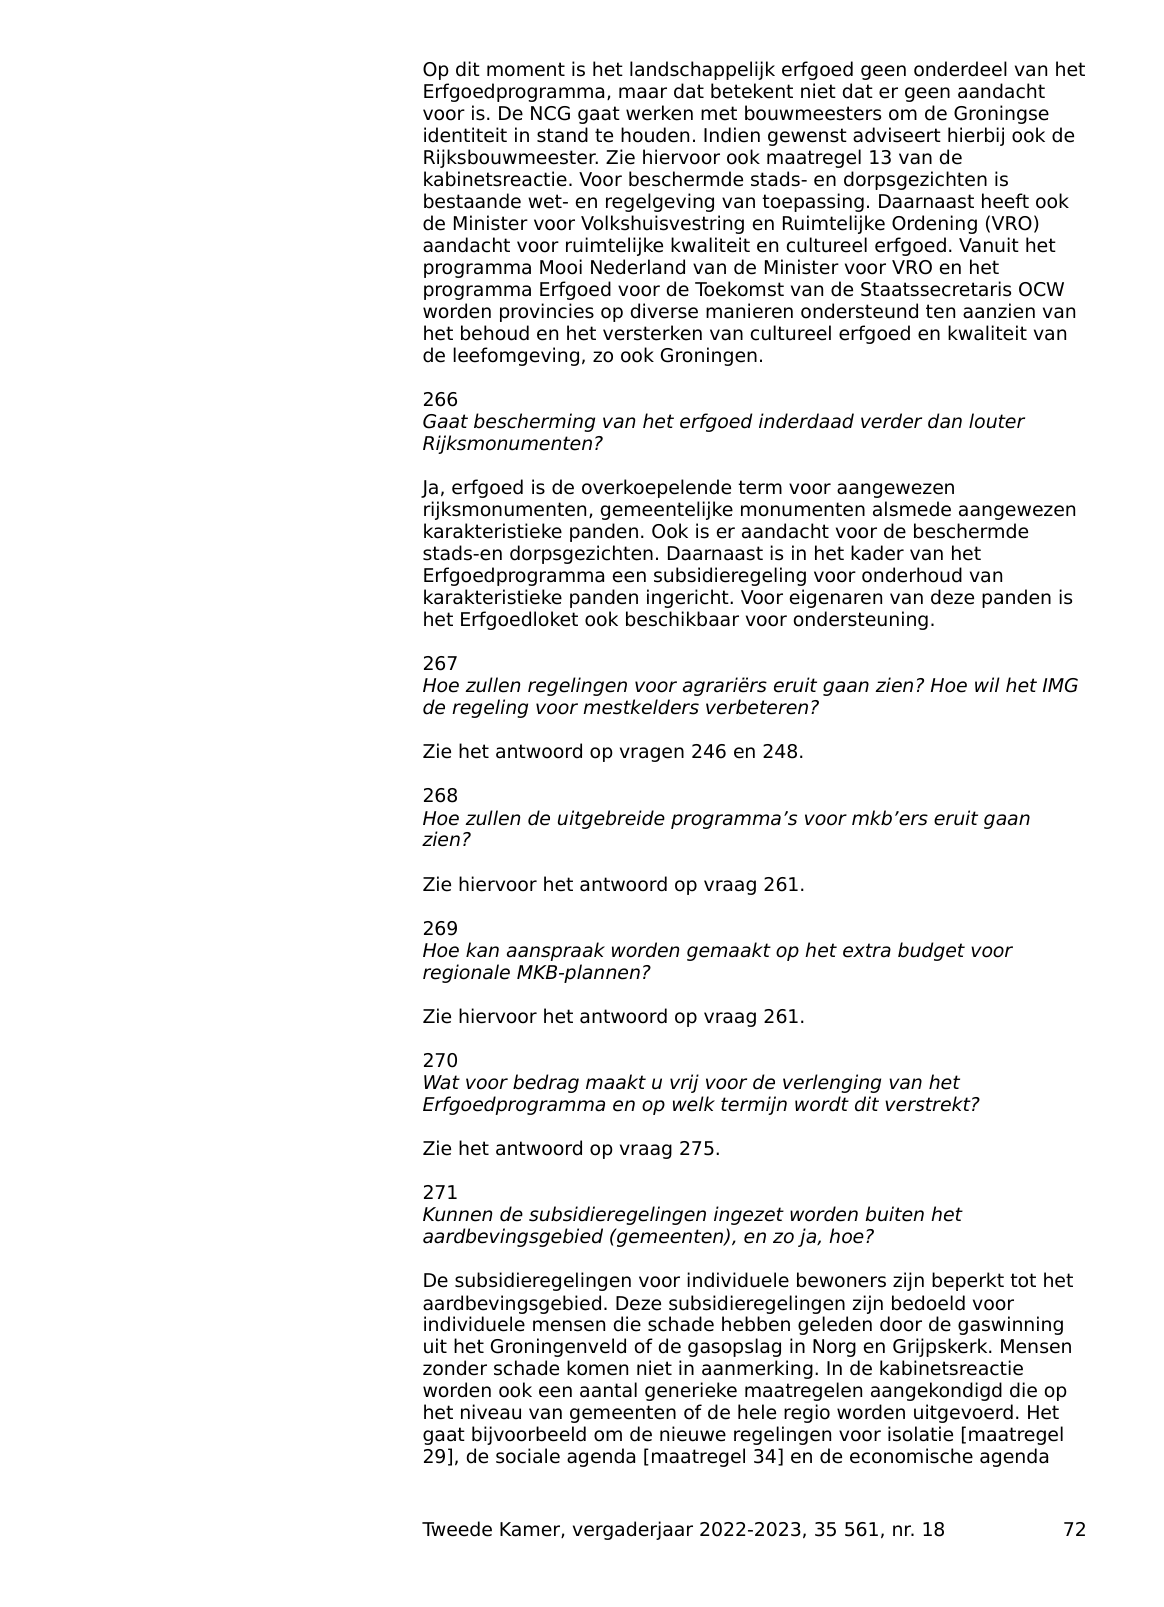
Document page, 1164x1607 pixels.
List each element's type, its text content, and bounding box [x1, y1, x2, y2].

text 267 [422, 653, 1087, 675]
text Zie het antwoord op vraag 275. [422, 1138, 1087, 1160]
text Gaat bescherming van het erfgoed inderdaad verder dan louter Rijksmonumenten? [422, 411, 1087, 455]
text Ja, erfgoed is de overkoepelende term voor aangewezen rijksmonumenten, gemeentelijke monumenten alsmede aangewezen karakteristieke panden. Ook is er aandacht voor de beschermde stads-en dorpsgezichten. Daarnaast is in het kader van het Erfgoedprogramma een subsidieregeling voor onderhoud van karakteristieke panden ingericht. Voor eigenaren van deze panden is het Erfgoedloket ook beschikbaar voor ondersteuning. [422, 477, 1087, 631]
text Wat voor bedrag maakt u vrij voor de verlenging van het Erfgoedprogramma en op welk termijn wordt dit verstrekt? [422, 1072, 1087, 1116]
text 270 [422, 1050, 1087, 1072]
text Hoe zullen regelingen voor agrariërs eruit gaan zien? Hoe wil het IMG de regeling voor mestkelders verbeteren? [422, 675, 1087, 719]
text 266 [422, 389, 1087, 411]
text Zie het antwoord op vragen 246 en 248. [422, 741, 1087, 763]
text Kunnen de subsidieregelingen ingezet worden buiten het aardbevingsgebied (gemeenten), en zo ja, hoe? [422, 1204, 1087, 1248]
text 269 [422, 918, 1087, 940]
text Op dit moment is het landschappelijk erfgoed geen onderdeel van het Erfgoedprogramma, maar dat betekent niet dat er geen aandacht voor is. De NCG gaat werken met bouwmeesters om de Groningse identiteit in stand te houden. Indien gewenst adviseert hierbij ook de Rijksbouwmeester. Zie hiervoor ook maatregel 13 van de kabinetsreactie. Voor beschermde stads- en dorpsgezichten is bestaande wet- en regelgeving van toepassing. Daarnaast heeft ook de Minister voor Volkshuisvestring en Ruimtelijke Ordening (VRO) aandacht voor ruimtelijke kwaliteit en cultureel erfgoed. Vanuit het programma Mooi Nederland van de Minister voor VRO en het programma Erfgoed voor de Toekomst van de Staatssecretaris OCW worden provincies op diverse manieren ondersteund ten aanzien van het behoud en het versterken van cultureel erfgoed en kwaliteit van de leefomgeving, zo ook Groningen. [422, 59, 1087, 367]
text Hoe kan aanspraak worden gemaakt op het extra budget voor regionale MKB-plannen? [422, 940, 1087, 984]
text 268 [422, 785, 1087, 807]
text Zie hiervoor het antwoord op vraag 261. [422, 1006, 1087, 1028]
text 271 [422, 1182, 1087, 1204]
text Hoe zullen de uitgebreide programma’s voor mkb’ers eruit gaan zien? [422, 807, 1087, 851]
text De subsidieregelingen voor individuele bewoners zijn beperkt tot het aardbevingsgebied. Deze subsidieregelingen zijn bedoeld voor individuele mensen die schade hebben geleden door de gaswinning uit het Groningenveld of de gasopslag in Norg en Grijpskerk. Mensen zonder schade komen niet in aanmerking. In de kabinetsreactie worden ook een aantal generieke maatregelen aangekondigd die op het niveau van gemeenten of de hele regio worden uitgevoerd. Het gaat bijvoorbeeld om de nieuwe regelingen voor isolatie [maatregel 29], de sociale agenda [maatregel 34] en de economische agenda [422, 1270, 1087, 1468]
text Zie hiervoor het antwoord op vraag 261. [422, 873, 1087, 896]
